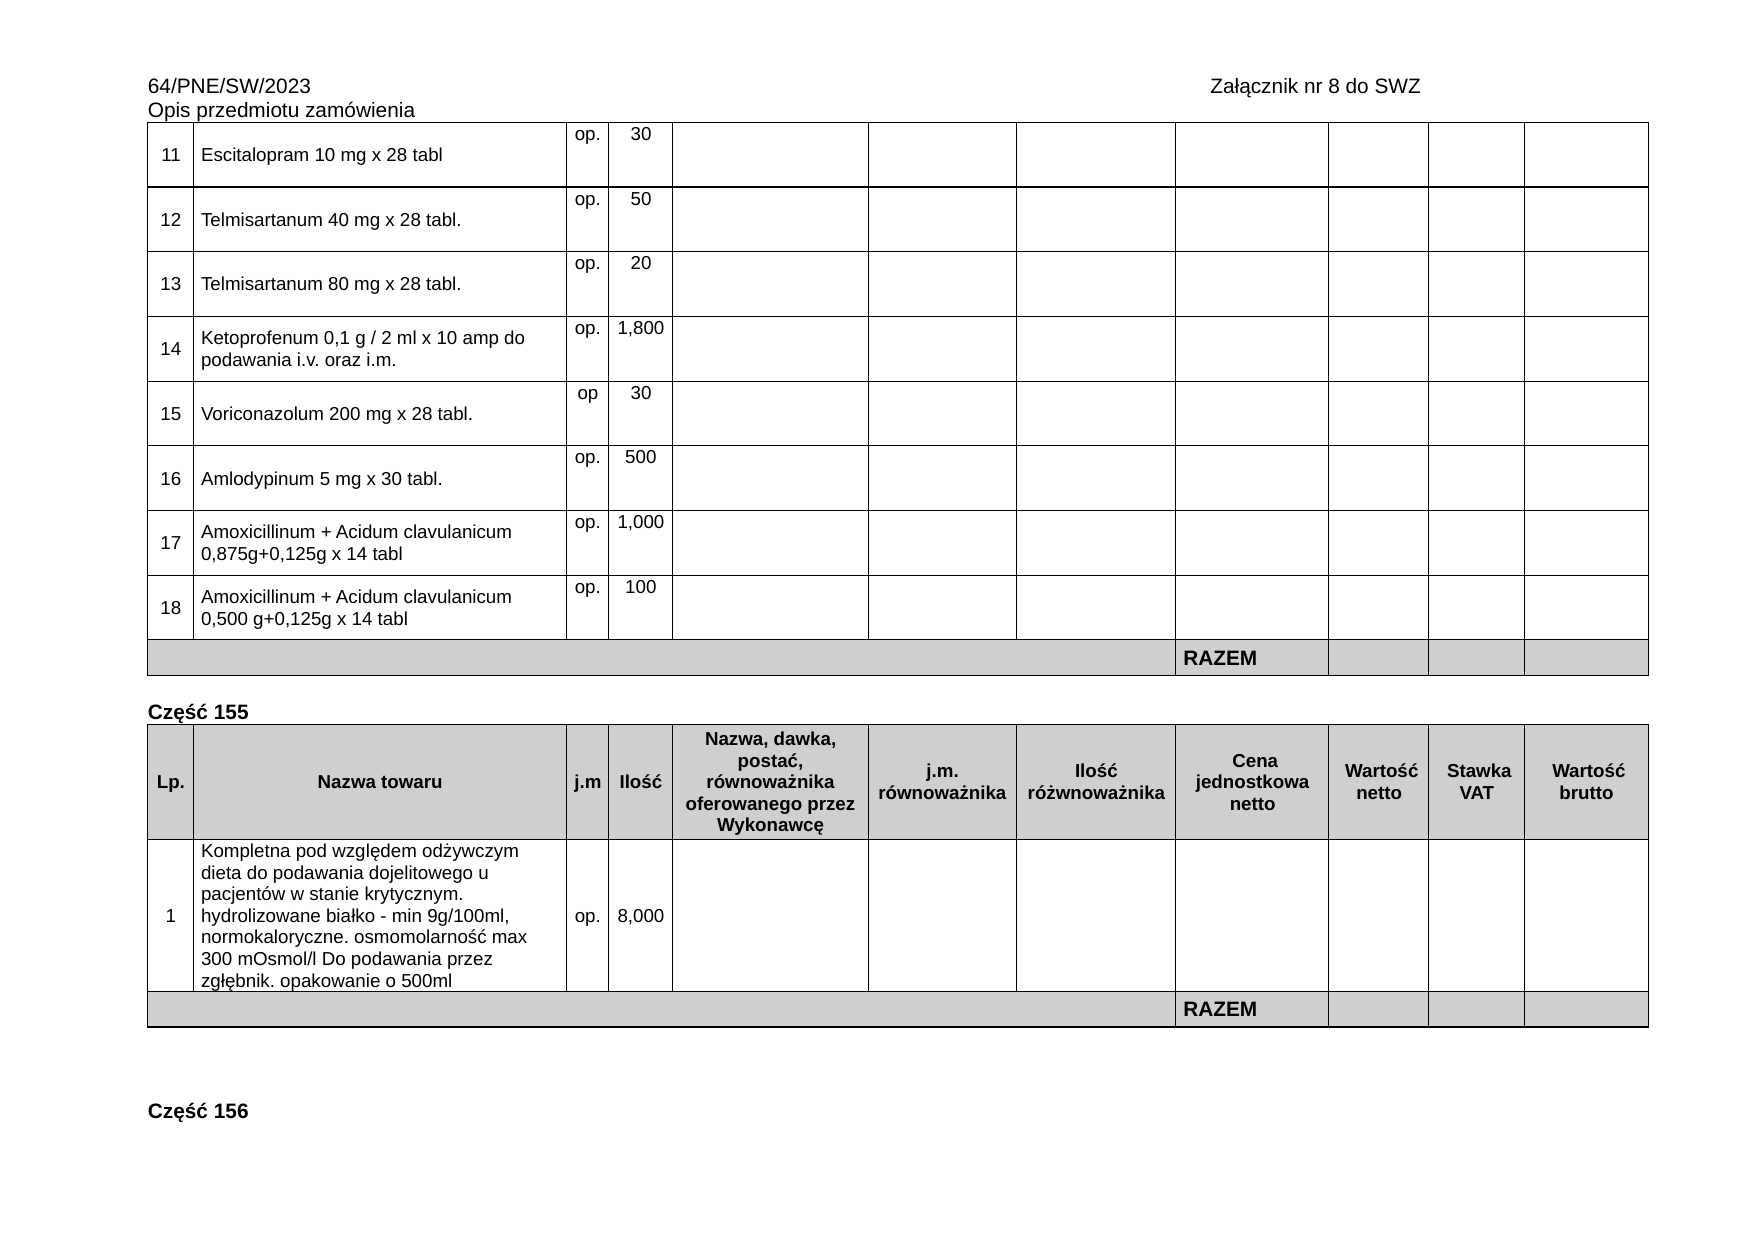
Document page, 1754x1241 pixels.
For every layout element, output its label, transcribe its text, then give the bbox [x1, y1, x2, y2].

table_cell [1176, 511, 1328, 574]
table_cell Amoxicillinum + Acidum clavulanicum 0,875g+0,125g x 14 tabl [194, 511, 566, 574]
table_cell Telmisartanum 40 mg x 28 tabl. [194, 188, 566, 251]
table_cell 8 000 [609, 840, 672, 991]
table_cell [1017, 446, 1175, 510]
table_cell [673, 123, 868, 186]
table_cell [1329, 840, 1428, 991]
table_cell [869, 382, 1016, 445]
table_cell [1429, 640, 1524, 675]
table_cell [1429, 123, 1524, 186]
table_cell 17 [148, 511, 193, 574]
table_cell [1176, 576, 1328, 639]
table_cell [1429, 188, 1524, 251]
table_cell op. [567, 446, 608, 510]
table_cell op. [567, 123, 608, 186]
table_header Ilość [609, 725, 672, 839]
table_cell [148, 992, 1175, 1026]
table_cell 16 [148, 446, 193, 510]
table_cell [1176, 188, 1328, 251]
table_header Nazwa, dawka, postać, równoważnika oferowanego przez Wykonawcę [673, 725, 868, 839]
table_cell [1017, 576, 1175, 639]
table_cell [1329, 252, 1428, 316]
table_cell [1329, 317, 1428, 381]
table_header Cena jednostkowa netto [1176, 725, 1328, 839]
table_cell [1329, 992, 1428, 1026]
table_cell [1329, 511, 1428, 574]
table_cell [1176, 382, 1328, 445]
table_cell RAZEM [1176, 992, 1328, 1026]
table_cell [673, 382, 868, 445]
table_cell [1017, 511, 1175, 574]
table_cell [1017, 317, 1175, 381]
table_cell [1429, 317, 1524, 381]
table_cell 100 [609, 576, 672, 639]
table_cell 18 [148, 576, 193, 639]
table_cell [1525, 992, 1648, 1026]
table_cell [148, 640, 1175, 675]
table_cell [869, 840, 1016, 991]
table_cell [1525, 840, 1648, 991]
table_cell [1525, 640, 1648, 675]
table_cell [869, 446, 1016, 510]
table_cell op. [567, 576, 608, 639]
table_header j.m [567, 725, 608, 839]
table_cell 30 [609, 123, 672, 186]
table_cell [673, 317, 868, 381]
table_header j.m. równoważnika [869, 725, 1016, 839]
table_cell [1017, 252, 1175, 316]
table_cell 14 [148, 317, 193, 381]
table_cell [673, 252, 868, 316]
table_cell [1525, 252, 1648, 316]
table_cell [1429, 382, 1524, 445]
table_cell [1176, 446, 1328, 510]
table_header Ilość różwnoważnika [1017, 725, 1175, 839]
table_cell RAZEM [1176, 640, 1328, 675]
table_cell Escitalopram 10 mg x 28 tabl [194, 123, 566, 186]
table_cell [1525, 317, 1648, 381]
table_header Stawka VAT [1429, 725, 1524, 839]
table_cell 13 [148, 252, 193, 316]
table_cell [1525, 511, 1648, 574]
text Część 156 [148, 1099, 1606, 1123]
table_cell [673, 840, 868, 991]
table_cell Amoxicillinum + Acidum clavulanicum 0,500 g+0,125g x 14 tabl [194, 576, 566, 639]
table_cell 15 [148, 382, 193, 445]
table_cell [1176, 840, 1328, 991]
table_cell [869, 576, 1016, 639]
table_cell [869, 188, 1016, 251]
table_cell 1 800 [609, 317, 672, 381]
table_cell [1525, 188, 1648, 251]
table_cell [1329, 123, 1428, 186]
table_cell [1017, 382, 1175, 445]
table_cell [1329, 640, 1428, 675]
table_cell 1 000 [609, 511, 672, 574]
table_cell 12 [148, 188, 193, 251]
table_cell [1176, 123, 1328, 186]
table_cell [1329, 446, 1428, 510]
table_cell [1525, 446, 1648, 510]
table_cell 50 [609, 188, 672, 251]
table_cell [1429, 840, 1524, 991]
table_cell [1525, 123, 1648, 186]
text Część 155 [148, 700, 1606, 724]
table_cell [1429, 446, 1524, 510]
table_cell [1017, 123, 1175, 186]
table_header Wartość brutto [1525, 725, 1648, 839]
table_cell Telmisartanum 80 mg x 28 tabl. [194, 252, 566, 316]
table_cell [869, 123, 1016, 186]
table_cell [1017, 840, 1175, 991]
table_header Wartość netto [1329, 725, 1428, 839]
table_cell [1176, 252, 1328, 316]
table_cell op. [567, 840, 608, 991]
table_cell [1176, 317, 1328, 381]
table_cell [673, 576, 868, 639]
table_cell Voriconazolum 200 mg x 28 tabl. [194, 382, 566, 445]
table_cell [1329, 576, 1428, 639]
table_cell op [567, 382, 608, 445]
table_cell [1525, 576, 1648, 639]
table_cell [1429, 992, 1524, 1026]
table_cell [1329, 188, 1428, 251]
table_cell [1429, 576, 1524, 639]
table_cell op. [567, 511, 608, 574]
table_cell 11 [148, 123, 193, 186]
table_header Nazwa towaru [194, 725, 566, 839]
table_cell [1329, 382, 1428, 445]
table_header Lp. [148, 725, 193, 839]
table_cell 20 [609, 252, 672, 316]
table_cell [1429, 511, 1524, 574]
table_cell op. [567, 188, 608, 251]
table_cell [869, 511, 1016, 574]
table_cell [673, 188, 868, 251]
table_cell [673, 446, 868, 510]
table_cell 500 [609, 446, 672, 510]
table_cell [1017, 188, 1175, 251]
table_cell [673, 511, 868, 574]
table_cell Ketoprofenum 0,1 g / 2 ml x 10 amp do podawania i.v. oraz i.m. [194, 317, 566, 381]
table_cell Kompletna pod względem odżywczym dieta do podawania dojelitowego u pacjentów w stanie krytycznym. hydrolizowane białko - min 9g/100ml, normokaloryczne. osmomolarność max 300 mOsmol/l Do podawania przez zgłębnik. opakowanie o 500ml [194, 840, 566, 991]
table_cell Amlodypinum 5 mg x 30 tabl. [194, 446, 566, 510]
table_cell op. [567, 317, 608, 381]
table_cell [869, 252, 1016, 316]
table_cell op. [567, 252, 608, 316]
table_cell 30 [609, 382, 672, 445]
table_cell [1429, 252, 1524, 316]
table_cell [1525, 382, 1648, 445]
table_cell [869, 317, 1016, 381]
table_cell 1 [148, 840, 193, 991]
